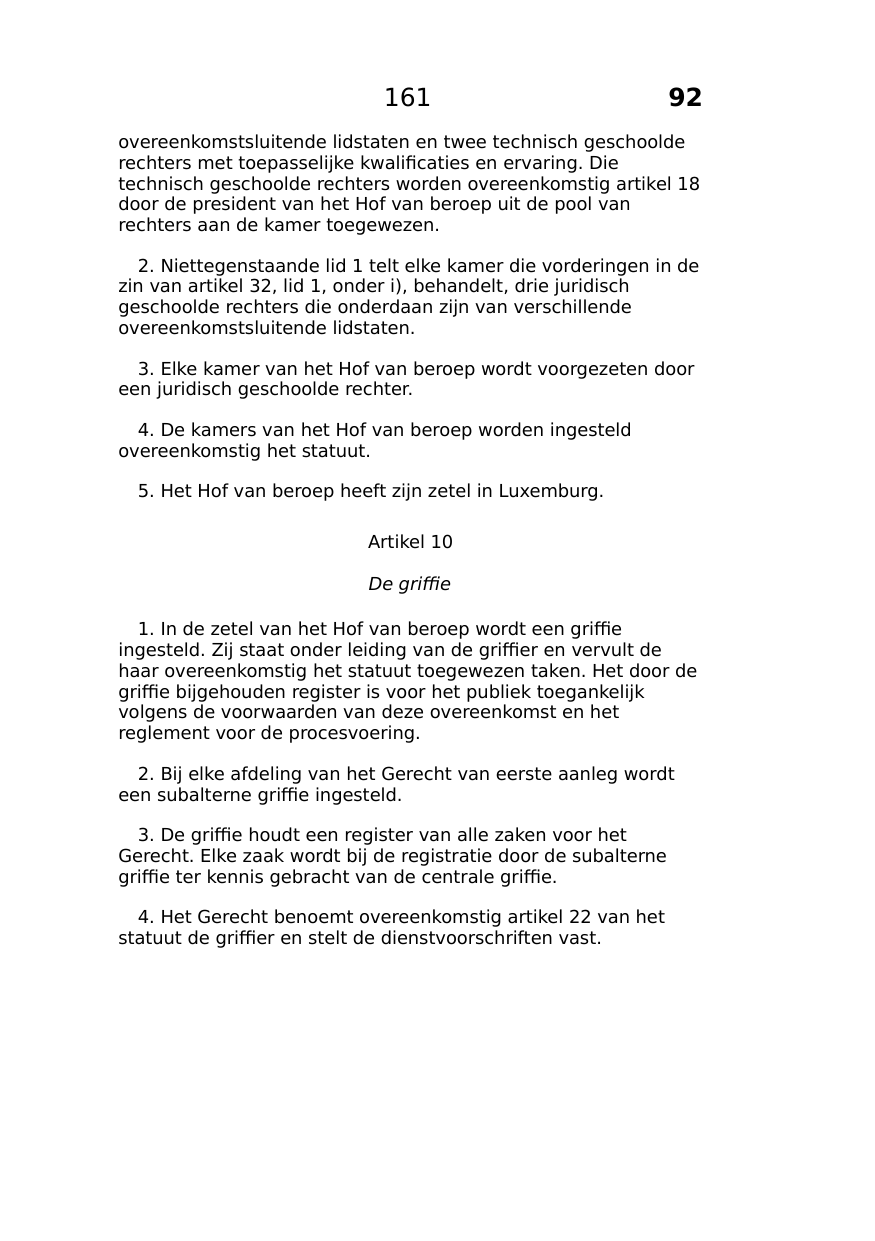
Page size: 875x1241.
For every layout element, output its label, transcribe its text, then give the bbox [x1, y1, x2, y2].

text 2. Bij elke afdeling van het Gerecht van eerste aanleg wordt een subalterne griffie ingesteld. [118, 764, 703, 805]
text 2. Niettegenstaande lid 1 telt elke kamer die vorderingen in de zin van artikel 32, lid 1, onder i), behandelt, drie juridisch geschoolde rechters die onderdaan zijn van verschillende overeenkomstsluitende lidstaten. [118, 256, 703, 338]
text 3. Elke kamer van het Hof van beroep wordt voorgezeten door een juridisch geschoolde rechter. [118, 358, 703, 400]
text 3. De griffie houdt een register van alle zaken voor het Gerecht. Elke zaak wordt bij de registratie door de subalterne griffie ter kennis gebracht van de centrale griffie. [118, 825, 703, 887]
text 5. Het Hof van beroep heeft zijn zetel in Luxemburg. [118, 481, 703, 502]
text 4. Het Gerecht benoemt overeenkomstig artikel 22 van het statuut de griffier en stelt de dienstvoorschriften vast. [118, 907, 703, 949]
text overeenkomstsluitende lidstaten en twee technisch geschoolde rechters met toepasselijke kwalificaties en ervaring. Die technisch geschoolde rechters worden overeenkomstig artikel 18 door de president van het Hof van beroep uit de pool van rechters aan de kamer toegewezen. [118, 132, 703, 236]
text 4. De kamers van het Hof van beroep worden ingesteld overeenkomstig het statuut. [118, 420, 703, 461]
subtitle Artikel 10 De griffie [118, 532, 703, 594]
text 1. In de zetel van het Hof van beroep wordt een griffie ingesteld. Zij staat onder leiding van de griffier en vervult de haar overeenkomstig het statuut toegewezen taken. Het door de griffie bijgehouden register is voor het publiek toegankelijk volgens de voorwaarden van deze overeenkomst en het reglement voor de procesvoering. [118, 619, 703, 744]
